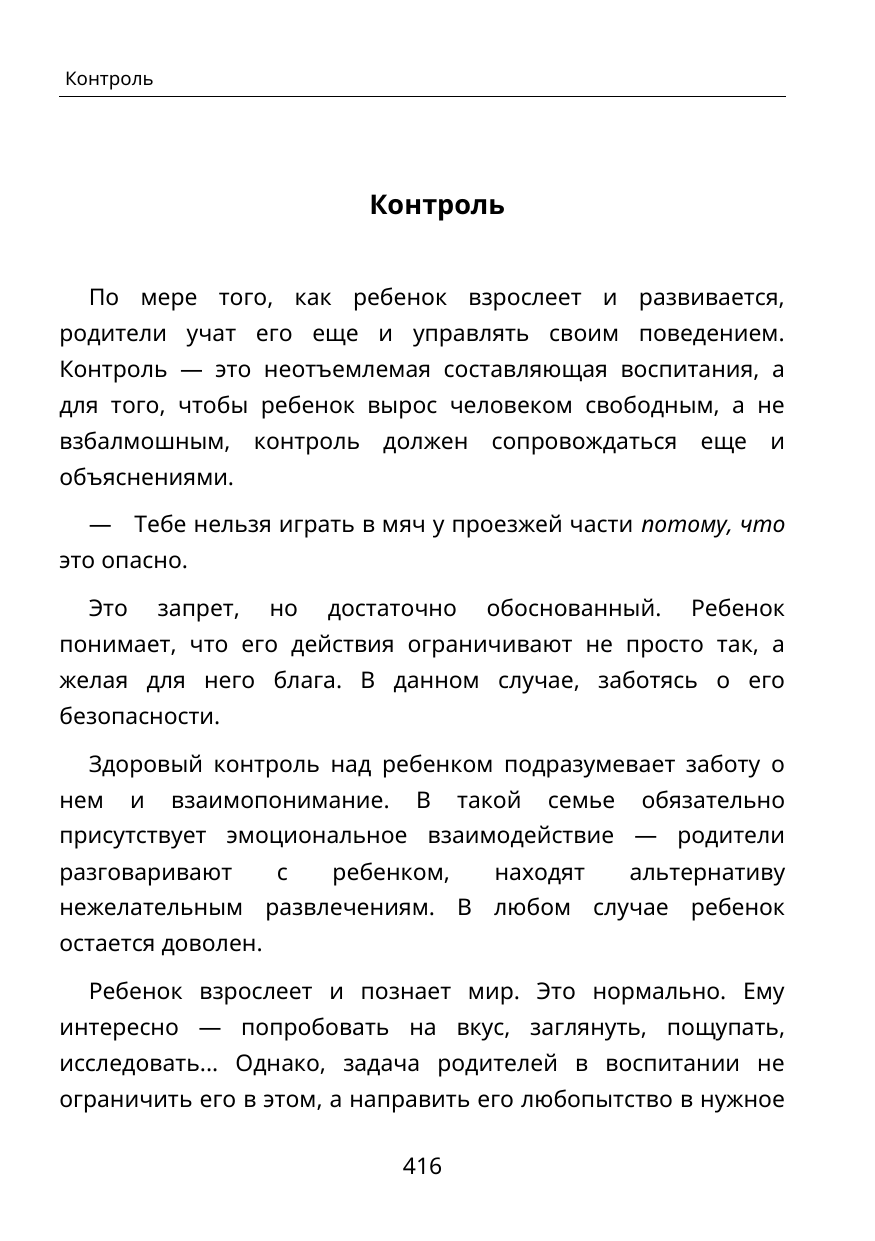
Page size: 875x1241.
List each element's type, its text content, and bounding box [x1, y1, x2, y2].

text Здоровый контроль над ребенком подразумевает заботу о нем и взаимопонимание. В такой семье обязательно присутствует эмоциональное взаимодействие — родители разговаривают с ребенком, находят альтернативу нежелательным развлечениям. В любом случае ребенок остается доволен. [59, 748, 786, 958]
subtitle Контроль [59, 185, 786, 222]
text Это запрет, но достаточно обоснованный. Ребенок понимает, что его действия ограничивают не просто так, а желая для него блага. В данном случае, заботясь о его безопасности. [59, 592, 786, 731]
text По мере того, как ребенок взрослеет и развивается, родители учат его еще и управлять своим поведением. Контроль — это неотъемлемая составляющая воспитания, а для того, чтобы ребенок вырос человеком свободным, а не взбалмошным, контроль должен сопровождаться еще и объяснениями. [59, 281, 786, 492]
list Тебе нельзя играть в мяч у проезжей части потому, что это опасно. [59, 508, 786, 576]
text Ребенок взрослеет и познает мир. Это нормально. Ему интересно — попробовать на вкус, заглянуть, пощупать, исследовать... Однако, задача родителей в воспитании не ограничить его в этом, а направить его любопытство в нужное [59, 975, 786, 1114]
